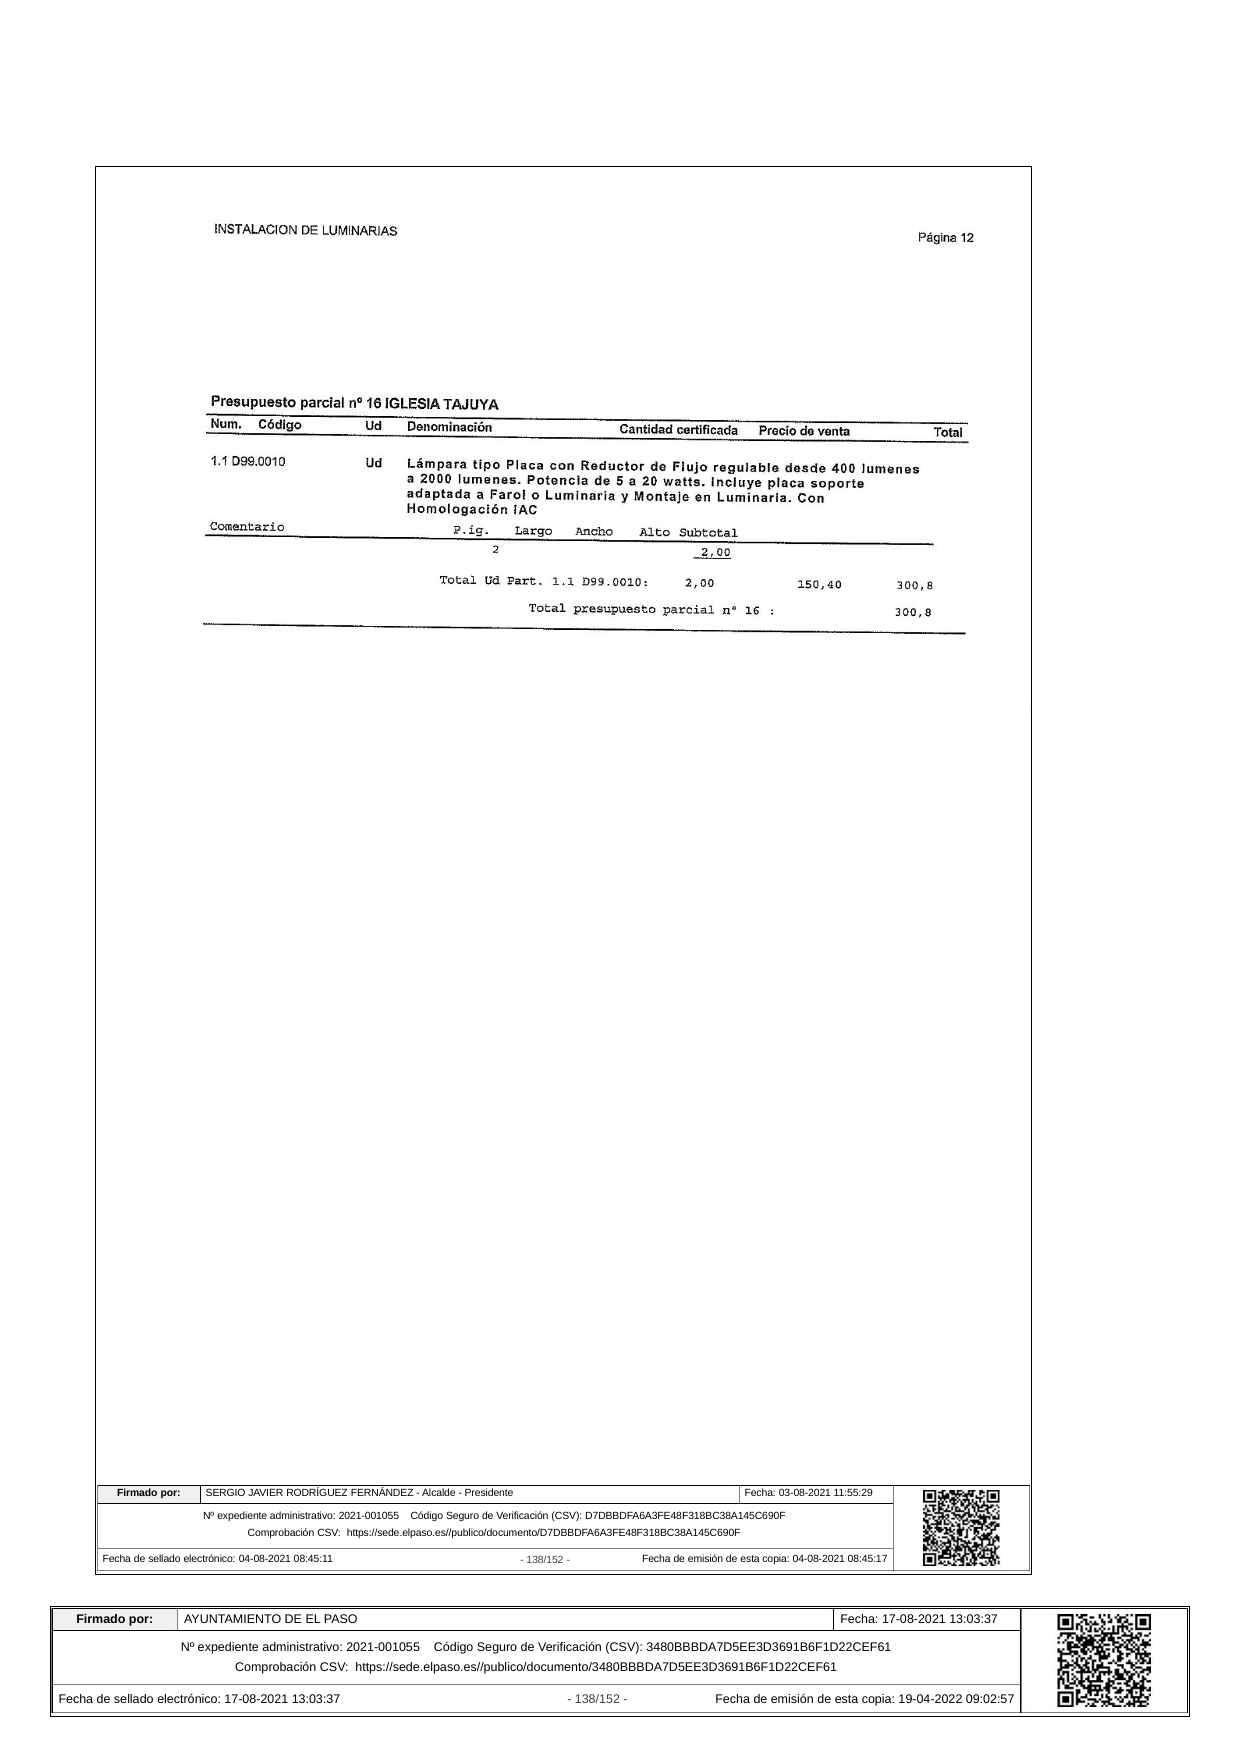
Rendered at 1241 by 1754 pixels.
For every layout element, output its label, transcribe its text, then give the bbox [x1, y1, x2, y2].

text Fecha de emisión de esta copia: 19-04-2022 09:02:57 [715, 1692, 1039, 1706]
text Nº expediente administrativo: 2021-001055 Código Seguro de Verificación (CSV): 3480BBBDA7D5EE3D3691B6F1D22CEF61 [181, 1640, 917, 1654]
text Fecha de sellado electrónico: 17-08-2021 13:03:37 [58, 1692, 365, 1706]
text - 138/152 - [567, 1693, 646, 1707]
text Comprobación CSV: https://sede.elpaso.es//publico/documento/D7DBBDFA6A3FE48F318BC38A145C690F [247, 1527, 812, 1539]
text Fecha: 17-08-2021 13:03:37 [840, 1612, 1021, 1626]
text Comprobación CSV: https://sede.elpaso.es//publico/documento/3480BBBDA7D5EE3D3691B6F1D22CEF61 [235, 1661, 917, 1674]
text Fecha: 03-08-2021 11:55:29 [744, 1488, 893, 1499]
text SERGIO JAVIER RODRÍGUEZ FERNÁNDEZ - Alcalde - Presidente [205, 1488, 540, 1499]
text AYUNTAMIENTO DE EL PASO [184, 1612, 386, 1626]
text Firmado por: [117, 1488, 196, 1499]
picture [51, 1607, 1189, 1716]
text - 138/152 - [520, 1554, 585, 1565]
text Nº expediente administrativo: 2021-001055 Código Seguro de Verificación (CSV): D7DBBDFA6A3FE48F318BC38A145C690F [203, 1510, 812, 1522]
text Firmado por: [76, 1612, 172, 1626]
text Fecha de sellado electrónico: 04-08-2021 08:45:11 [102, 1553, 359, 1565]
picture [96, 167, 1031, 1574]
text Fecha de emisión de esta copia: 04-08-2021 08:45:17 [642, 1553, 912, 1565]
